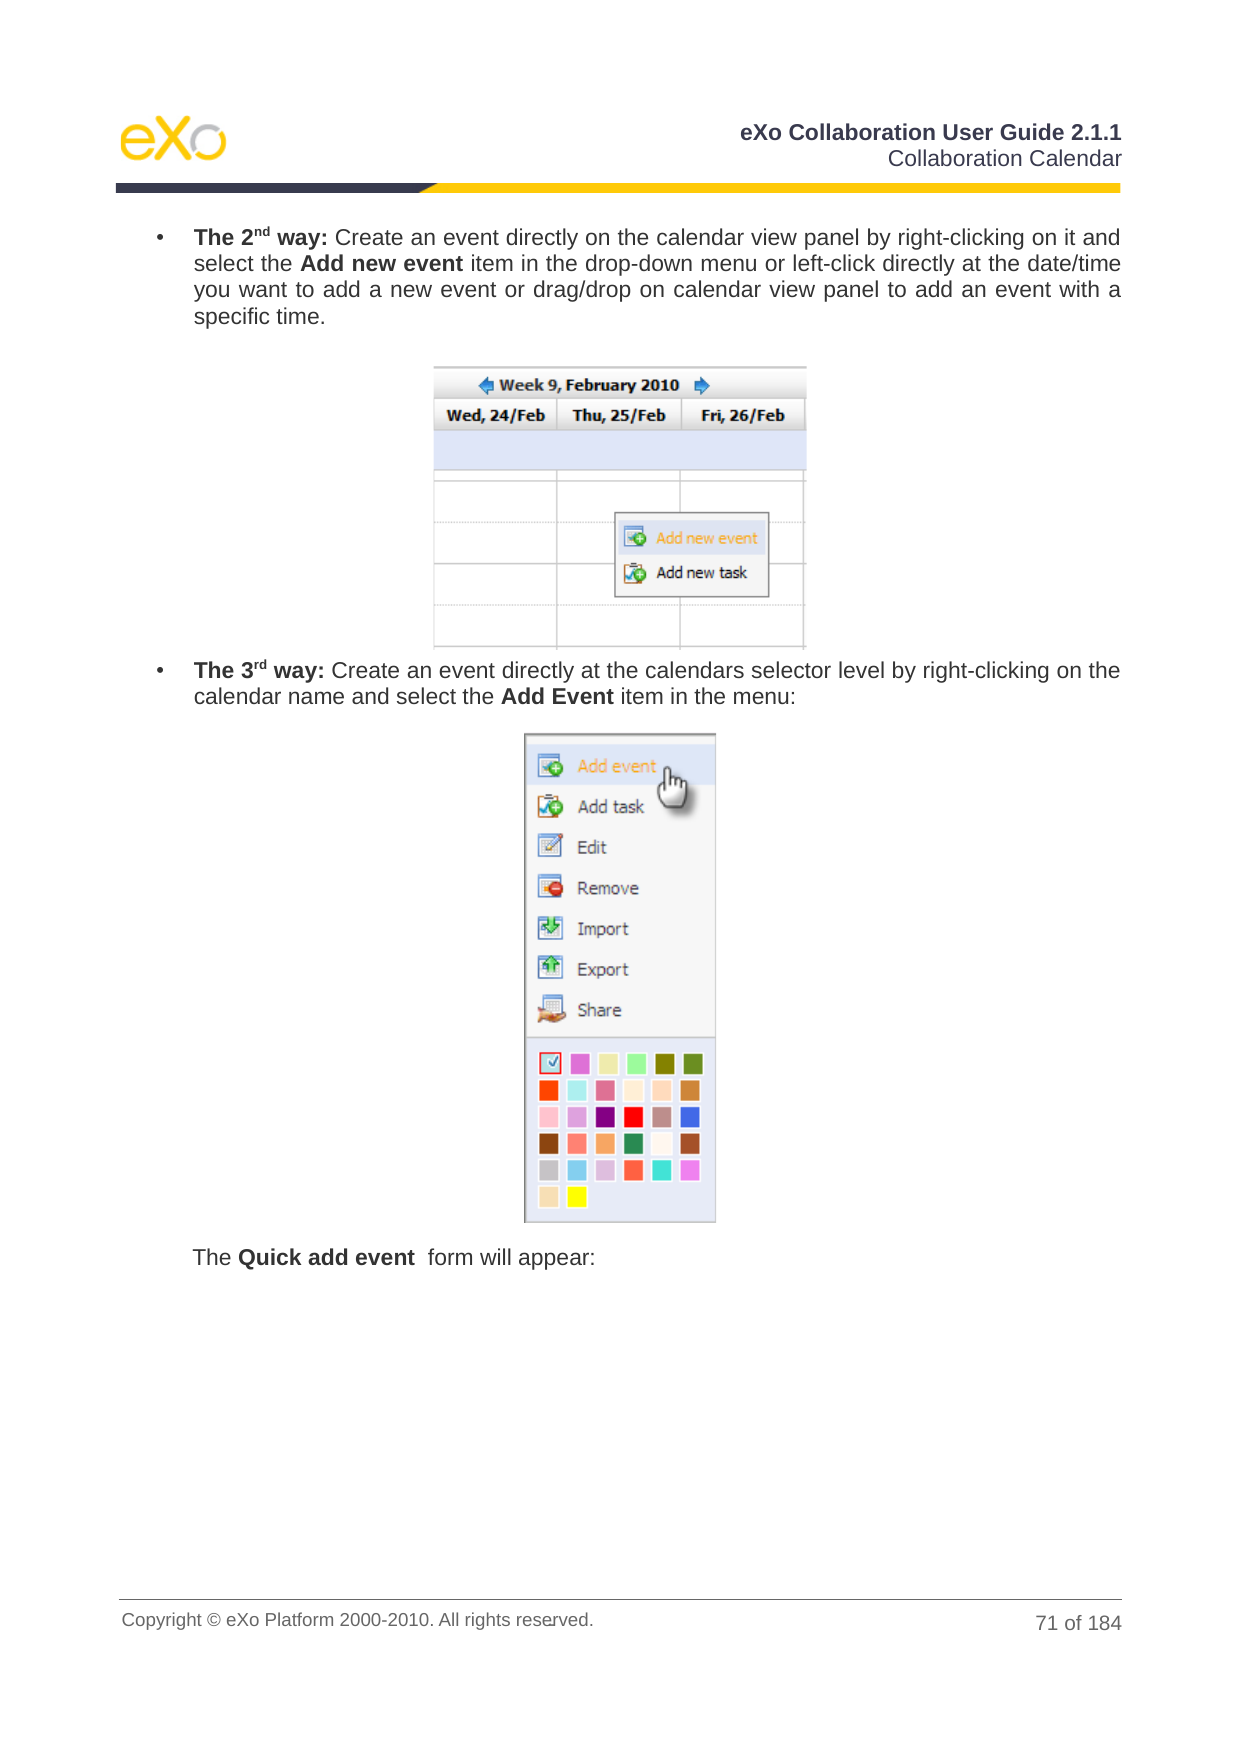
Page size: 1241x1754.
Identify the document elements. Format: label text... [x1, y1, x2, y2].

picture [433, 366, 807, 650]
picture [120, 115, 227, 161]
list The 2nd way: Create an event directly on the calendar view panel by right-clicking on it and select the Add new event item in the drop-down menu or left-click directly at the date/time you want to add a new event or drag/drop on calendar view panel to add an event with a specific time. [156, 223, 1122, 329]
picture [524, 732, 717, 1223]
text The Quick add event form will appear: [192, 1223, 1122, 1270]
list The 3rd way: Create an event directly at the calendars selector level by right-clicking on the calendar name and select the Add Event item in the menu: [156, 351, 1122, 710]
picture [115, 183, 1121, 193]
